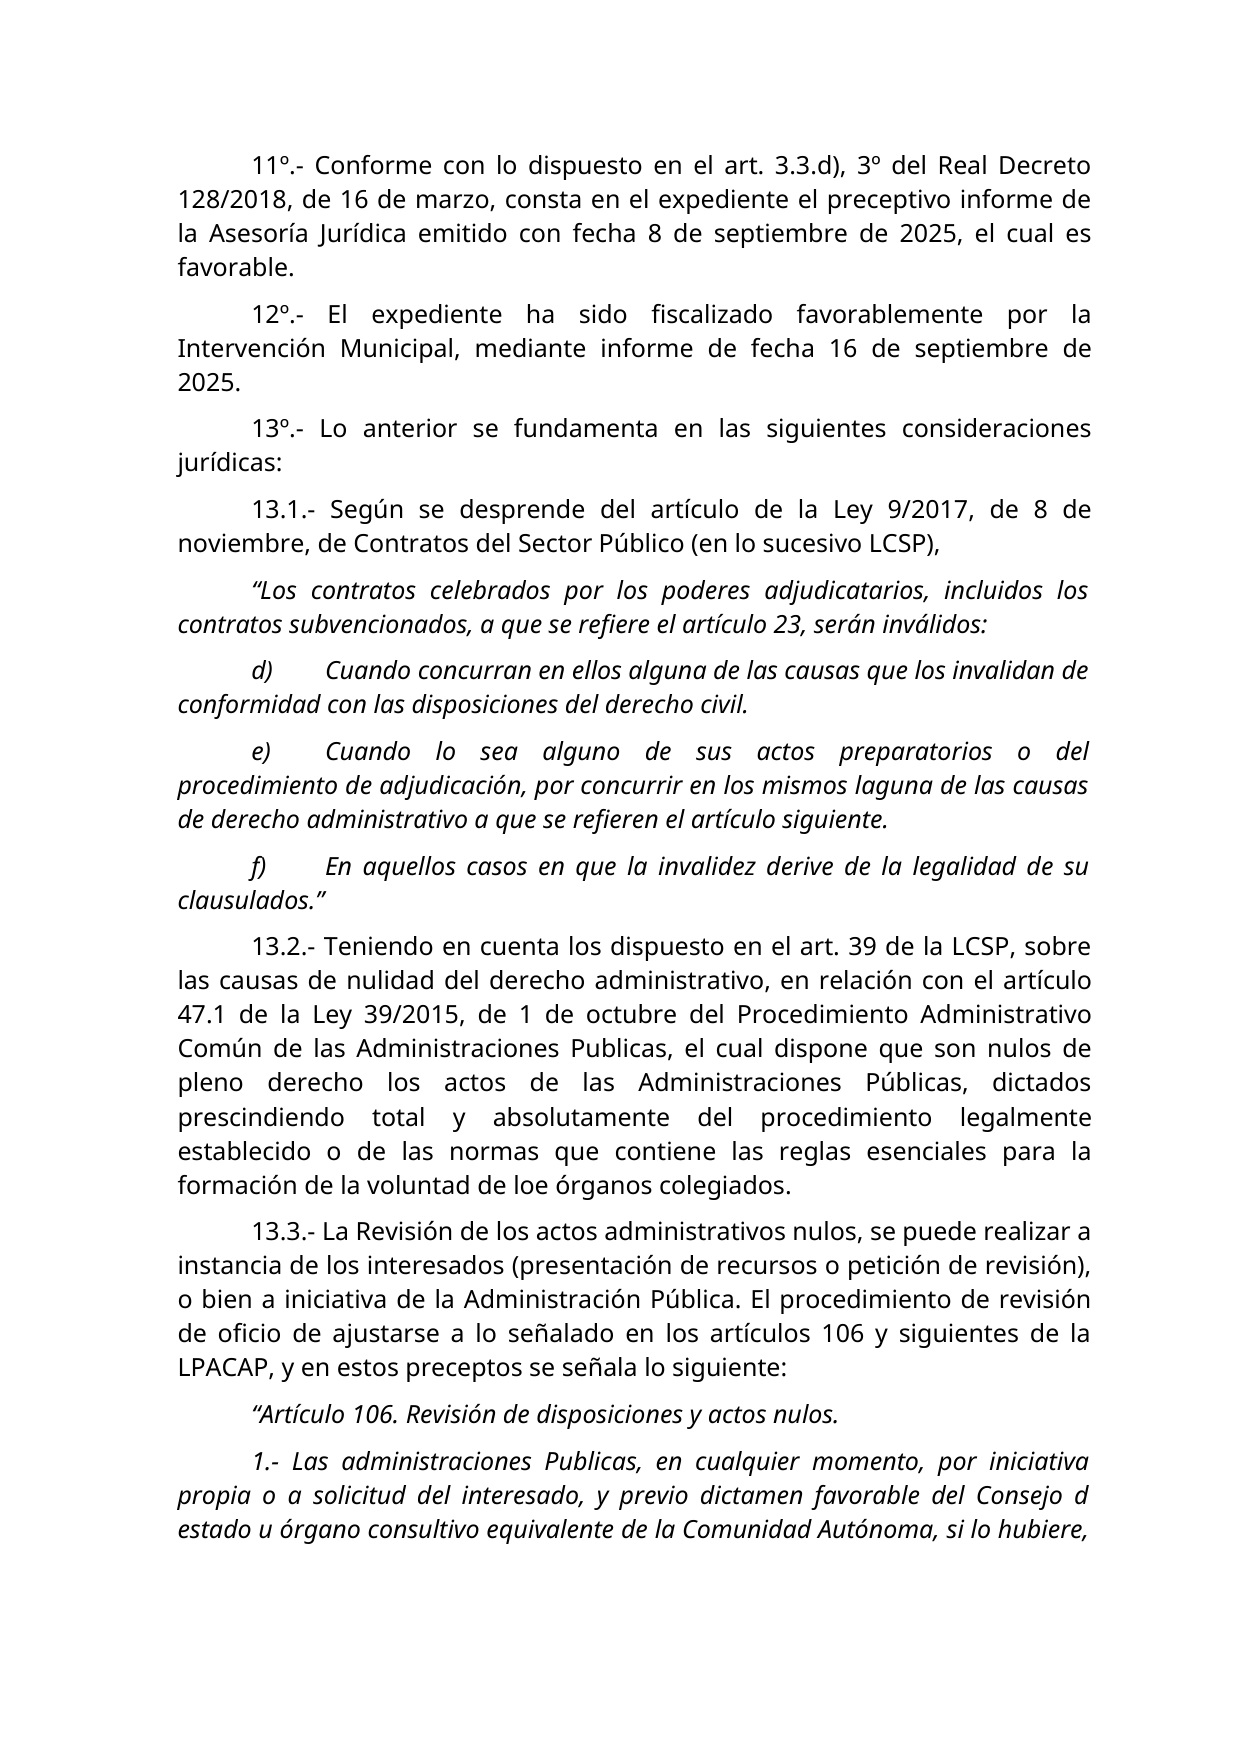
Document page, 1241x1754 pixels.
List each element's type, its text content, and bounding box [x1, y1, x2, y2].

text “Los contratos celebrados por los poderes adjudicatarios, incluidos los contratos subvencionados, a que se refiere el artículo 23, serán inválidos: [177, 572, 1093, 640]
text “Artículo 106. Revisión de disposiciones y actos nulos. [177, 1397, 1093, 1431]
text 13.2.- Teniendo en cuenta los dispuesto en el art. 39 de la LCSP, sobre las causas de nulidad del derecho administrativo, en relación con el artículo 47.1 de la Ley 39/2015, de 1 de octubre del Procedimiento Administrativo Común de las Administraciones Publicas, el cual dispone que son nulos de pleno derecho los actos de las Administraciones Públicas, dictados prescindiendo total y absolutamente del procedimiento legalmente establecido o de las normas que contiene las reglas esenciales para la formación de la voluntad de loe órganos colegiados. [177, 929, 1093, 1201]
text 11º.- Conforme con lo dispuesto en el art. 3.3.d), 3º del Real Decreto 128/2018, de 16 de marzo, consta en el expediente el preceptivo informe de la Asesoría Jurídica emitido con fecha 8 de septiembre de 2025, el cual es favorable. [177, 148, 1093, 284]
text 1.- Las administraciones Publicas, en cualquier momento, por iniciativa propia o a solicitud del interesado, y previo dictamen favorable del Consejo d estado u órgano consultivo equivalente de la Comunidad Autónoma, si lo hubiere, [177, 1443, 1093, 1545]
text 13.1.- Según se desprende del artículo de la Ley 9/2017, de 8 de noviembre, de Contratos del Sector Público (en lo sucesivo LCSP), [177, 492, 1093, 560]
text 13.3.- La Revisión de los actos administrativos nulos, se puede realizar a instancia de los interesados (presentación de recursos o petición de revisión), o bien a iniciativa de la Administración Pública. El procedimiento de revisión de oficio de ajustarse a lo señalado en los artículos 106 y siguientes de la LPACAP, y en estos preceptos se señala lo siguiente: [177, 1214, 1093, 1384]
list Cuando concurran en ellos alguna de las causas que los invalidan de conformidad con las disposiciones del derecho civil. [177, 653, 1093, 721]
text 12º.- El expediente ha sido fiscalizado favorablemente por la Intervención Municipal, mediante informe de fecha 16 de septiembre de 2025. [177, 296, 1093, 398]
list En aquellos casos en que la invalidez derive de la legalidad de su clausulados.” [177, 848, 1093, 916]
list Cuando lo sea alguno de sus actos preparatorios o del procedimiento de adjudicación, por concurrir en los mismos laguna de las causas de derecho administrativo a que se refieren el artículo siguiente. [177, 733, 1093, 836]
text 13º.- Lo anterior se fundamenta en las siguientes consideraciones jurídicas: [177, 411, 1093, 479]
